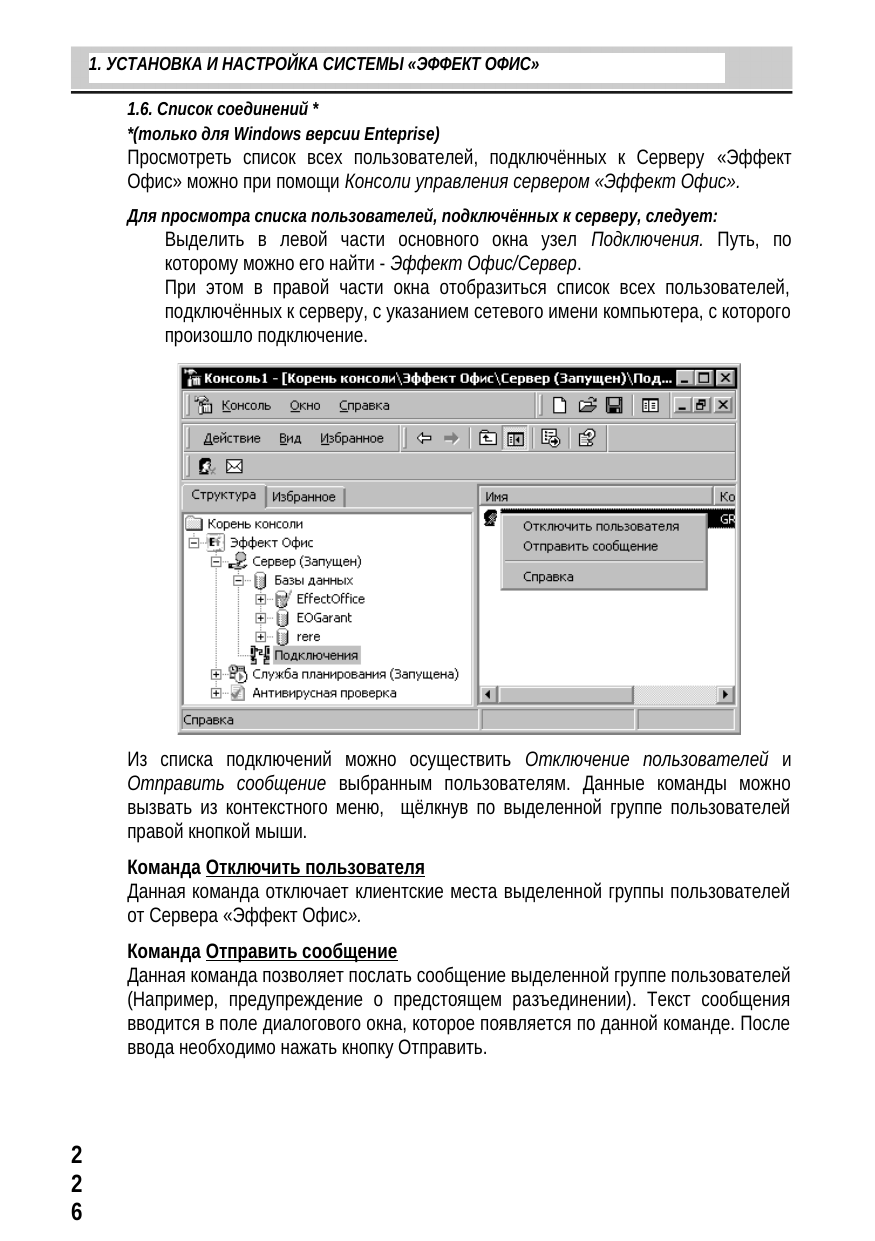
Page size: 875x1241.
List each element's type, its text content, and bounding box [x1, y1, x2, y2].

text 1.6. Список соединений * [127, 98, 791, 119]
text Из списка подключений можно осуществить Отключение пользователей и Отправить сообщение выбранным пользователям. Данные команды можно вызвать из контекстного меню, щёлкнув по выделенной группе пользователей правой кнопкой мыши. [127, 747, 791, 842]
text Команда Отправить сообщение [127, 939, 791, 963]
text При этом в правой части окна отобразиться список всех пользователей, подключённых к серверу, с указанием сетевого имени компьютера, с которого произошло подключение. [164, 275, 791, 347]
text Команда Отключить пользователя [127, 855, 791, 879]
text Данная команда отключает клиентские места выделенной группы пользователей от Сервера «Эффект Офис». [127, 879, 791, 927]
text Выделить в левой части основного окна узел Подключения. Путь, по которому можно его найти - Эффект Офис/Сервер. [164, 227, 791, 275]
text Для просмотра списка пользователей, подключённых к серверу, следует: [127, 205, 791, 227]
text *(только для Windows версии Enteprise) [127, 123, 791, 145]
text Данная команда позволяет послать сообщение выделенной группе пользователей (Например, предупреждение о предстоящем разъединении). Текст сообщения вводится в поле диалогового окна, которое появляется по данной команде. После ввода необходимо нажать кнопку Отправить. [127, 963, 791, 1059]
text Просмотреть список всех пользователей, подключённых к Серверу «Эффект Офис» можно при помощи Консоли управления сервером «Эффект Офис». [127, 145, 791, 193]
